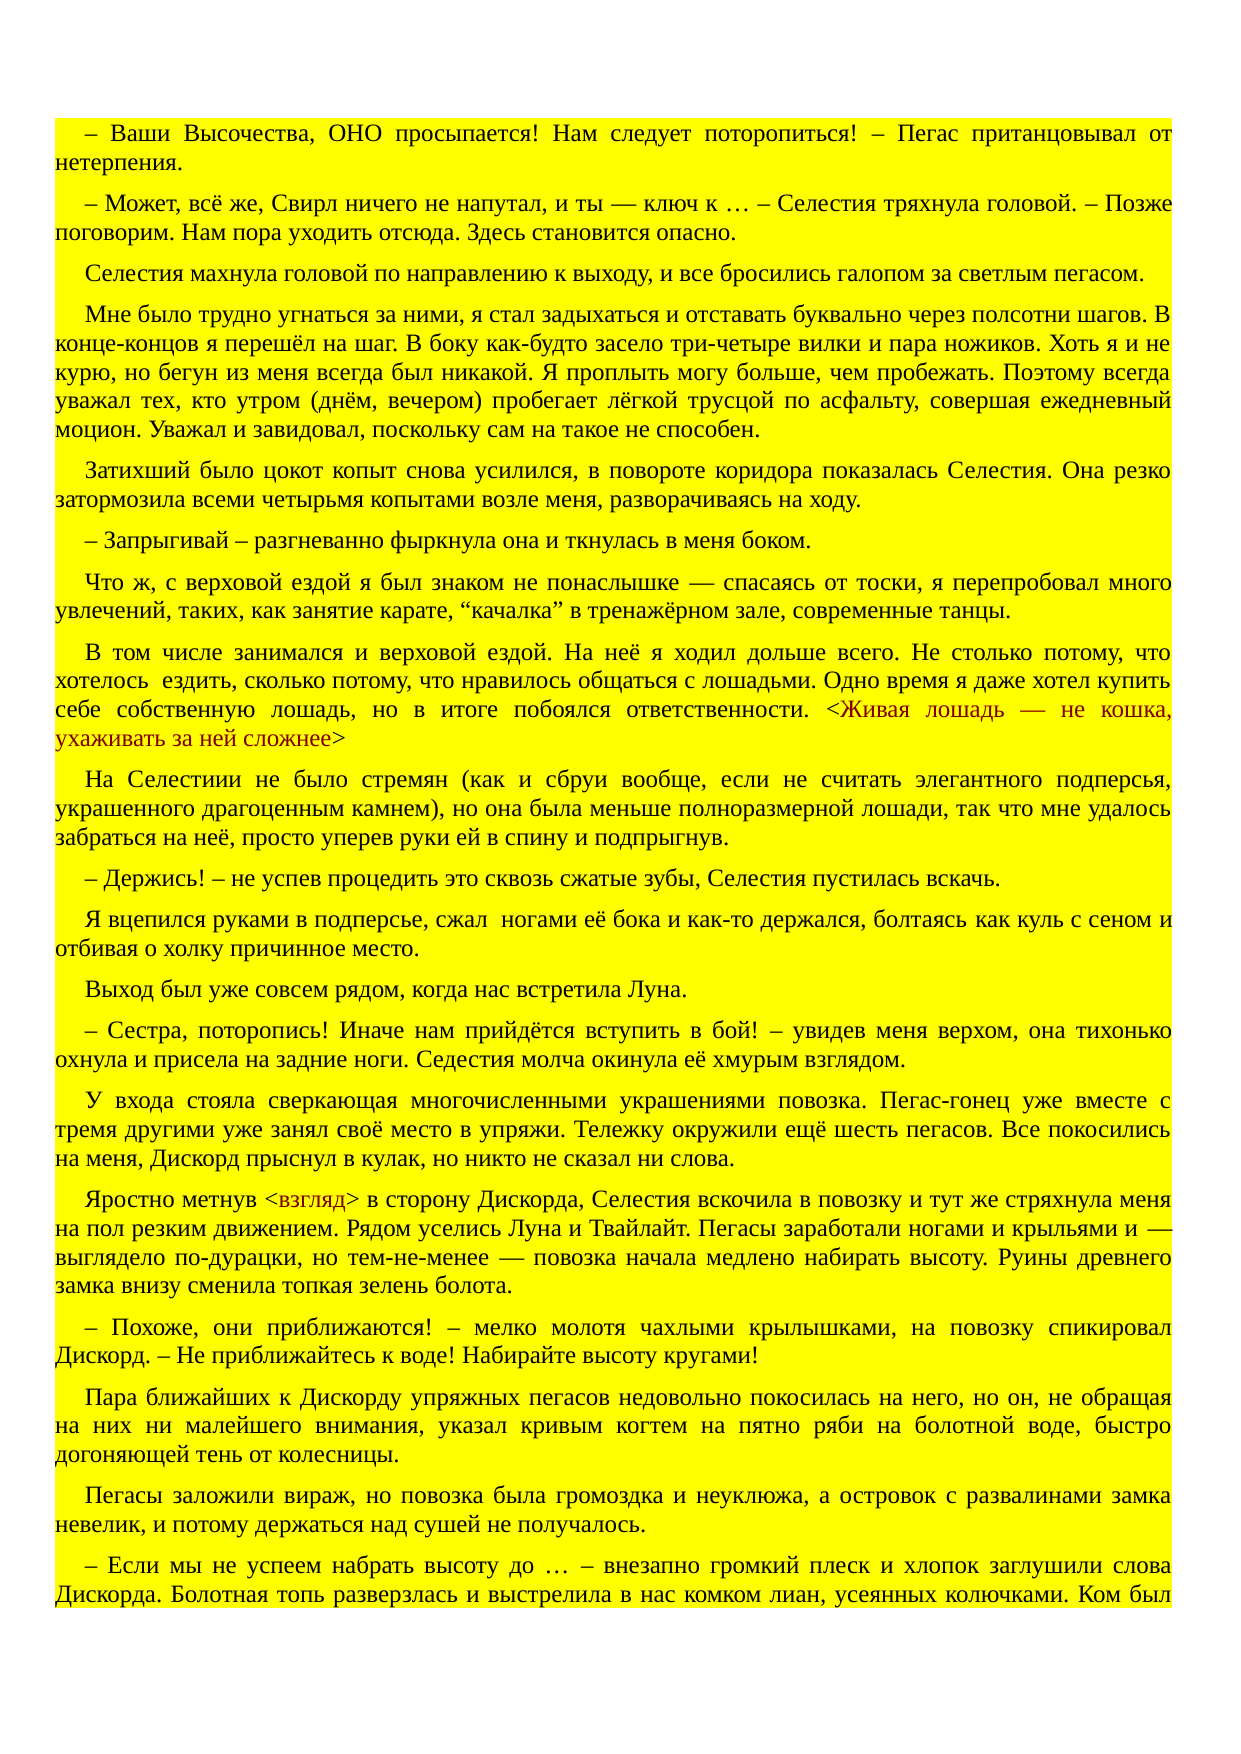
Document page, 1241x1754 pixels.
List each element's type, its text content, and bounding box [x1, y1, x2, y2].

text – Если мы не успеем набрать высоту до … – внезапно громкий плеск и хлопок заглушили слова Дискорда. Болотная топь разверзлась и выстрелила в нас комком лиан, усеянных колючками. Ком был [55, 1551, 1172, 1608]
text – Похоже, они приближаются! – мелко молотя чахлыми крылышками, на повозку спикировал Дискорд. – Не приближайтесь к воде! Набирайте высоту кругами! [55, 1312, 1172, 1369]
text На Селестиии не было стремян (как и сбруи вообще, если не считать элегантного подперсья, украшенного драгоценным камнем), но она была меньше полноразмерной лошади, так что мне удалось забраться на неё, просто уперев руки ей в спину и подпрыгнув. [55, 764, 1172, 851]
text У входа стояла сверкающая многочисленными украшениями повозка. Пегас-гонец уже вместе с тремя другими уже занял своё место в упряжи. Тележку окружили ещё шесть пегасов. Все покосились на меня, Дискорд прыснул в кулак, но никто не сказал ни слова. [55, 1086, 1172, 1172]
text Затихший было цокот копыт снова усилился, в повороте коридора показалась Селестия. Она резко затормозила всеми четырьмя копытами возле меня, разворачиваясь на ходу. [55, 456, 1172, 513]
text – Держись! – не успев процедить это сквозь сжатые зубы, Селестия пустилась вскачь. [55, 863, 1172, 892]
text – Ваши Высочества, ОНО просыпается! Нам следует поторопиться! – Пегас пританцовывал от нетерпения. [55, 118, 1172, 176]
text Селестия махнула головой по направлению к выходу, и все бросились галопом за светлым пегасом. [55, 258, 1172, 287]
text – Сестра, поторопись! Иначе нам прийдётся вступить в бой! – увидев меня верхом, она тихонько охнула и присела на задние ноги. Седестия молча окинула её хмурым взглядом. [55, 1016, 1172, 1073]
text – Запрыгивай – разгневанно фыркнула она и ткнулась в меня боком. [55, 526, 1172, 554]
text Пара ближайших к Дискорду упряжных пегасов недовольно покосилась на него, но он, не обращая на них ни малейшего внимания, указал кривым когтем на пятно ряби на болотной воде, быстро догоняющей тень от колесницы. [55, 1382, 1172, 1468]
text Я вцепился руками в подперсье, сжал ногами её бока и как-то держался, болтаясь как куль с сеном и отбивая о холку причинное место. [55, 904, 1172, 962]
text Пегасы заложили вираж, но повозка была громоздка и неуклюжа, а островок с развалинами замка невелик, и потому держаться над сушей не получалось. [55, 1481, 1172, 1538]
text В том числе занимался и верховой ездой. На неё я ходил дольше всего. Не столько потому, что хотелось ездить, сколько потому, что нравилось общаться с лошадьми. Одно время я даже хотел купить себе собственную лошадь, но в итоге побоялся ответственности. <Живая лошадь — не кошка, ухаживать за ней сложнее> [55, 637, 1172, 752]
text Яростно метнув <взгляд> в сторону Дискорда, Селестия вскочила в повозку и тут же стряхнула меня на пол резким движением. Рядом уселись Луна и Твайлайт. Пегасы заработали ногами и крыльями и — выглядело по-дурацки, но тем-не-менее — повозка начала медлено набирать высоту. Руины древнего замка внизу сменила топкая зелень болота. [55, 1184, 1172, 1299]
text Мне было трудно угнаться за ними, я стал задыхаться и отставать буквально через полсотни шагов. В конце-концов я перешёл на шаг. В боку как-будто засело три-четыре вилки и пара ножиков. Хоть я и не курю, но бегун из меня всегда был никакой. Я проплыть могу больше, чем пробежать. Поэтому всегда уважал тех, кто утром (днём, вечером) пробегает лёгкой трусцой по асфальту, совершая ежедневный моцион. Уважал и завидовал, поскольку сам на такое не способен. [55, 299, 1172, 443]
text – Может, всё же, Свирл ничего не напутал, и ты — ключ к … – Селестия тряхнула головой. – Позже поговорим. Нам пора уходить отсюда. Здесь становится опасно. [55, 188, 1172, 246]
text Что ж, с верховой ездой я был знаком не понаслышке — спасаясь от тоски, я перепробовал много увлечений, таких, как занятие карате, “качалка” в тренажёрном зале, современные танцы. [55, 567, 1172, 624]
text Выход был уже совсем рядом, когда нас встретила Луна. [55, 974, 1172, 1003]
